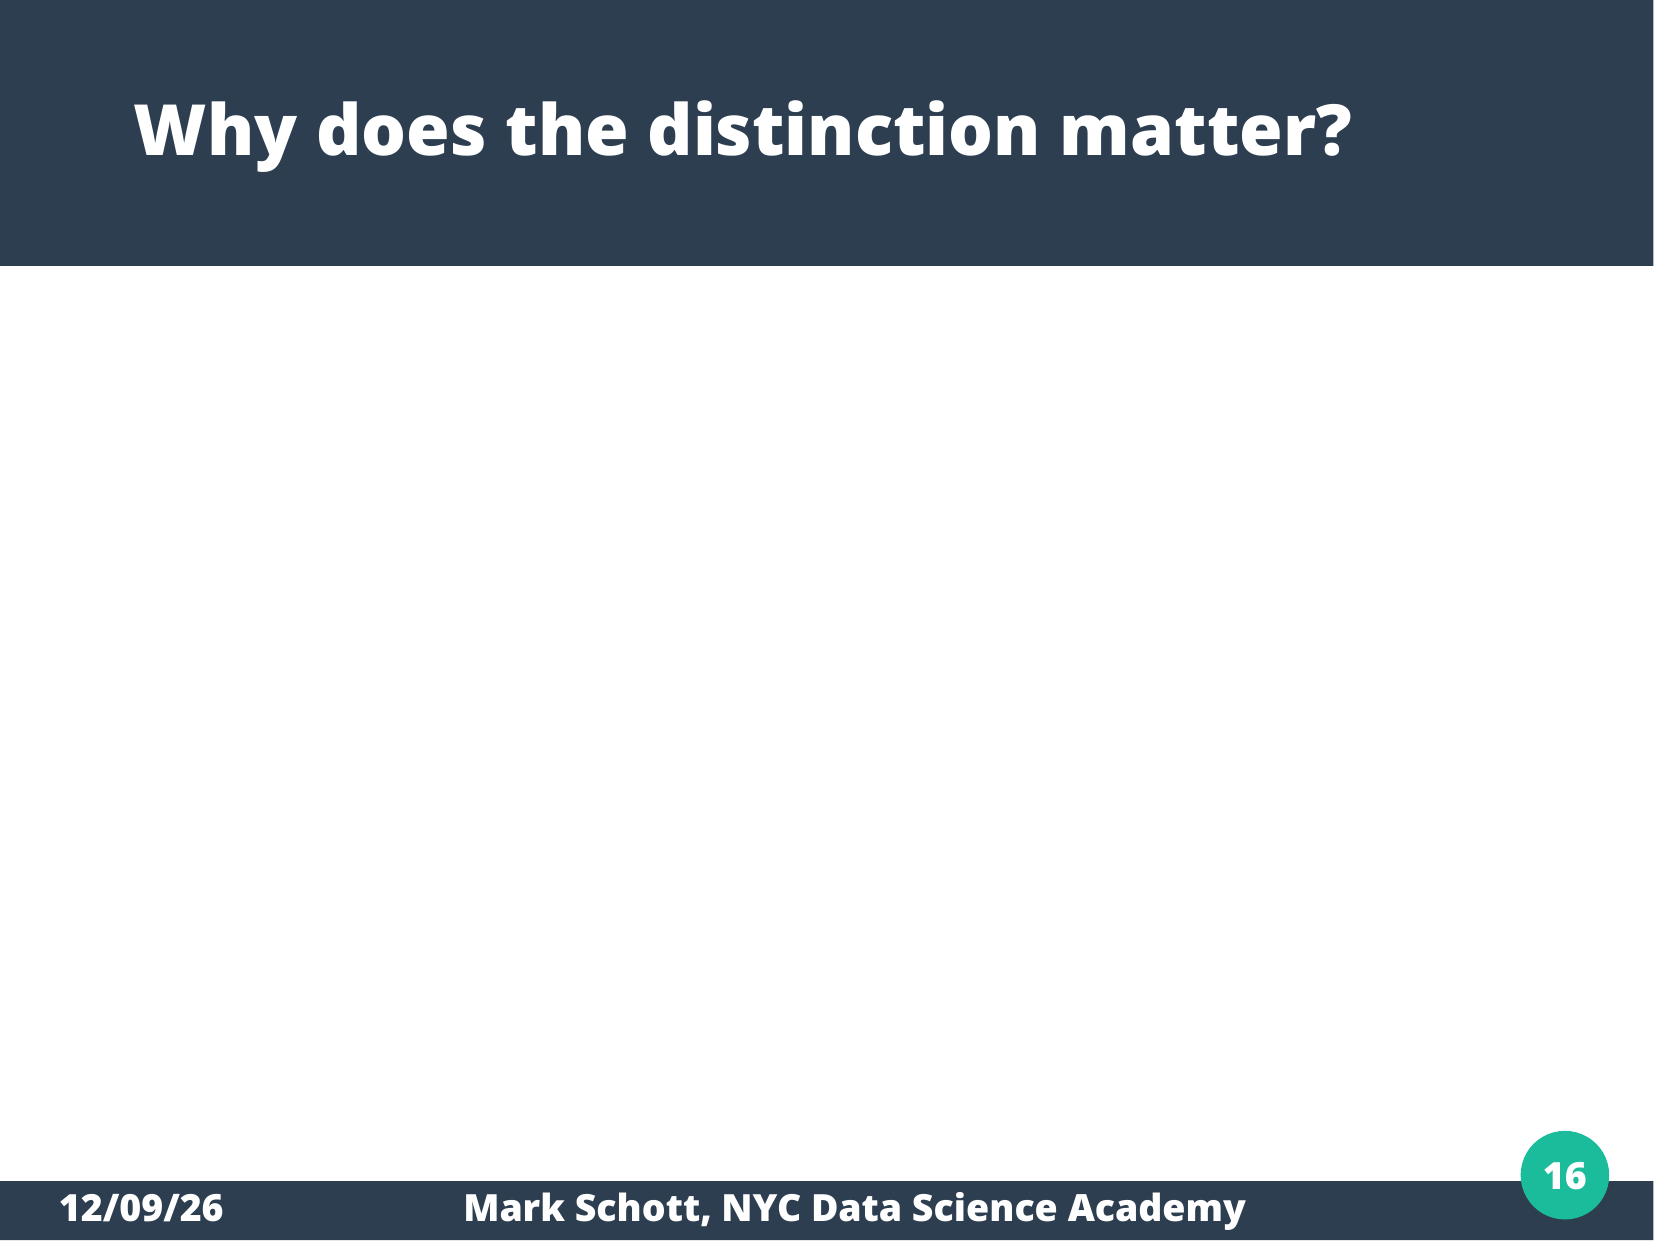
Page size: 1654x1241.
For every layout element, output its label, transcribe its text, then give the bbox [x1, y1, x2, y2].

title Why does the distinction matter? [58, 49, 1595, 207]
